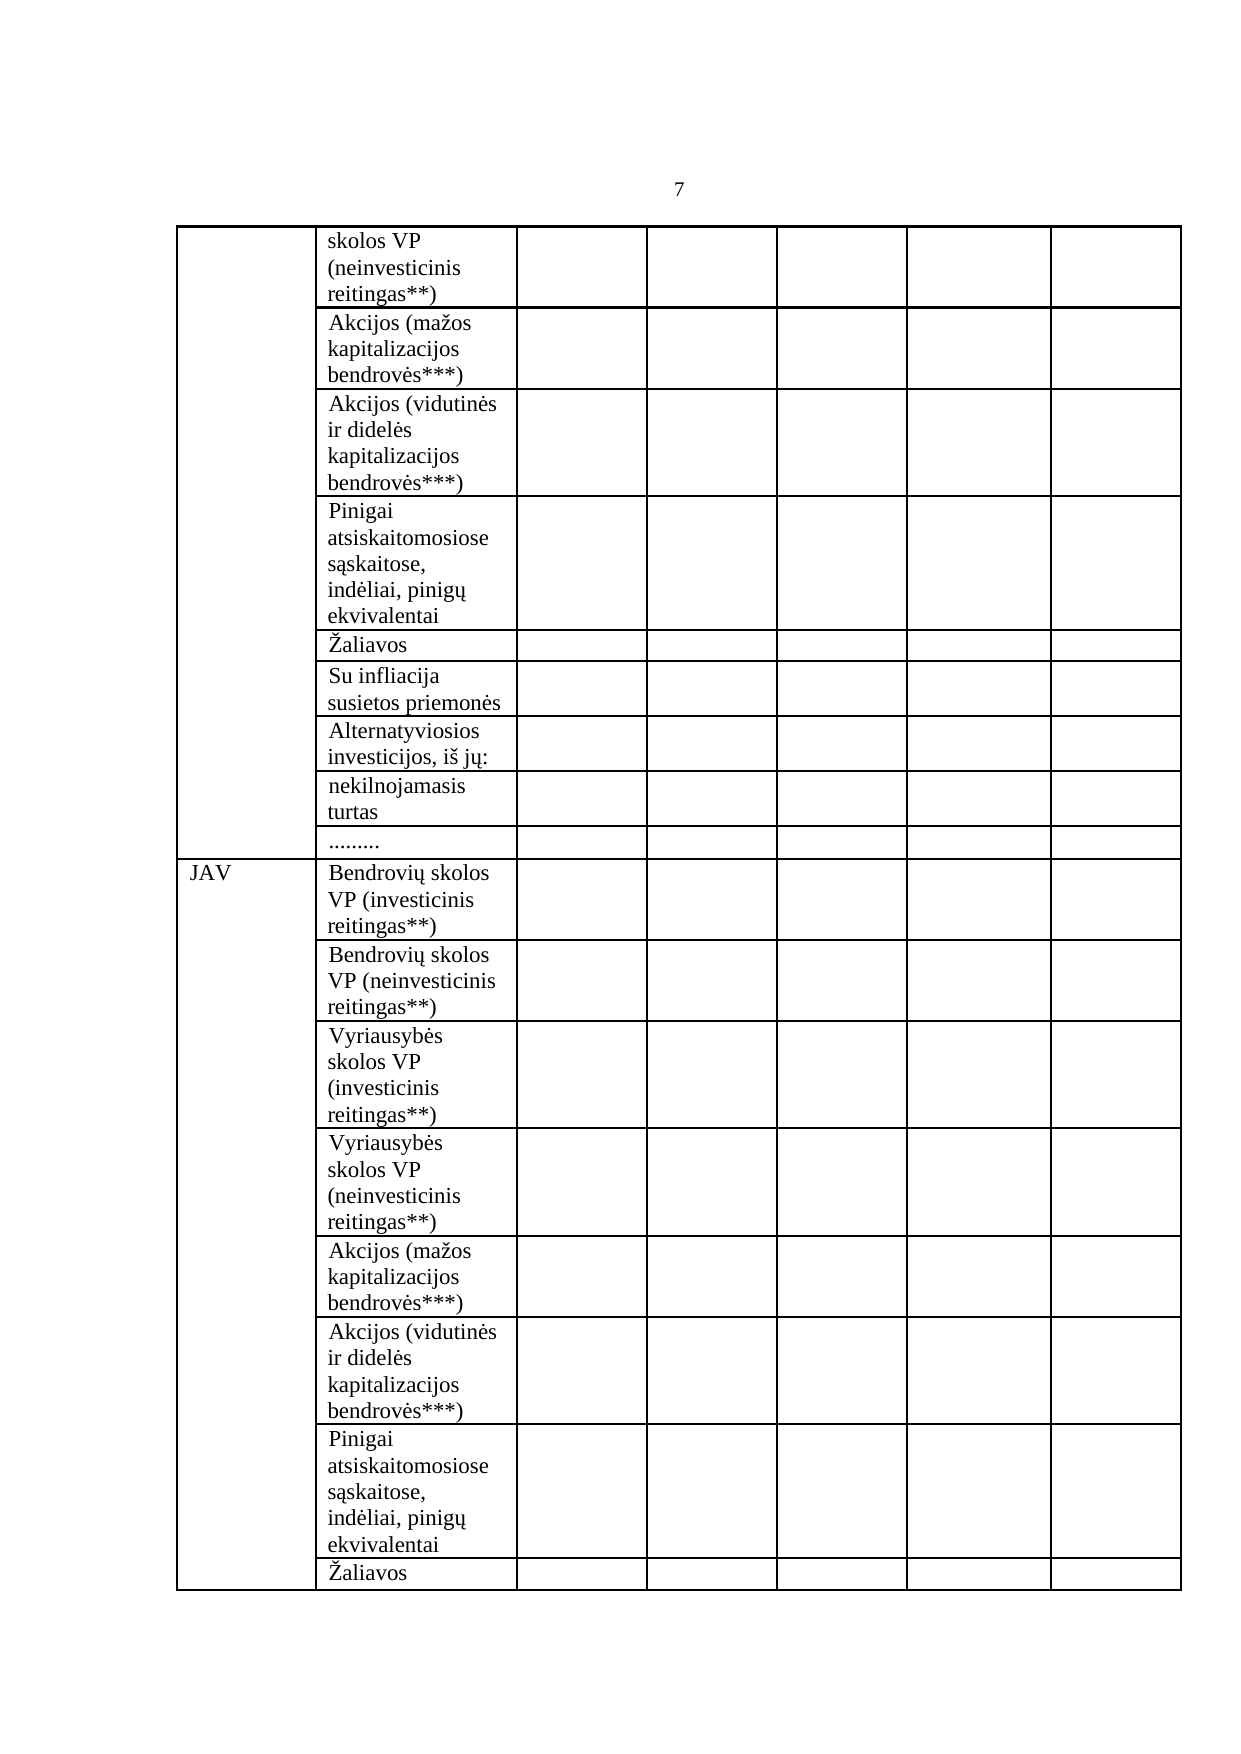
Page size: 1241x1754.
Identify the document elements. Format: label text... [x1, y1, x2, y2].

table_cell [908, 497, 1050, 629]
table_cell Alternatyviosios investicijos, iš jų: [317, 717, 516, 770]
table_cell nekilnojamasis turtas [317, 772, 516, 824]
table_cell Akcijos (mažos kapitalizacijos bendrovės***) [317, 309, 516, 388]
table_cell [908, 631, 1050, 660]
table_cell [518, 662, 646, 715]
table_cell [518, 860, 646, 938]
table_cell [1052, 1318, 1180, 1423]
table_cell [908, 1559, 1050, 1588]
table_cell [908, 309, 1050, 388]
table_cell [778, 631, 906, 660]
table_cell [908, 1129, 1050, 1235]
table_cell [1052, 717, 1180, 770]
table_cell [778, 717, 906, 770]
table_cell [908, 390, 1050, 495]
table_cell [648, 309, 776, 388]
table_cell [908, 662, 1050, 715]
table_cell Akcijos (vidutinės ir didelės kapitalizacijos bendrovės***) [317, 1318, 516, 1423]
table_cell Žaliavos [317, 1559, 516, 1588]
table_cell [908, 1237, 1050, 1316]
table_cell [518, 1237, 646, 1316]
table_cell [778, 827, 906, 857]
table_cell [518, 631, 646, 660]
table_cell Vyriausybės skolos VP (investicinis reitingas**) [317, 1022, 516, 1127]
table_cell [778, 772, 906, 824]
table_cell [778, 662, 906, 715]
table_cell [778, 497, 906, 629]
table_cell [648, 1425, 776, 1557]
table_cell [778, 390, 906, 495]
table_cell [518, 717, 646, 770]
table_cell [778, 1237, 906, 1316]
table_cell [648, 1022, 776, 1127]
table_cell [908, 228, 1050, 306]
table_cell [778, 941, 906, 1020]
table_cell Vyriausybės skolos VP (neinvesticinis reitingas**) [317, 1129, 516, 1235]
table_cell Akcijos (vidutinės ir didelės kapitalizacijos bendrovės***) [317, 390, 516, 495]
table_cell [648, 228, 776, 306]
table_cell ......... [317, 827, 516, 857]
table_cell [648, 860, 776, 938]
table_cell [1052, 1022, 1180, 1127]
table_cell [648, 717, 776, 770]
table_cell [1052, 662, 1180, 715]
table_cell [518, 1425, 646, 1557]
table_cell [1052, 1237, 1180, 1316]
table_cell Su infliacija susietos priemonės [317, 662, 516, 715]
table_cell [518, 309, 646, 388]
table_cell [648, 497, 776, 629]
table_cell Akcijos (mažos kapitalizacijos bendrovės***) [317, 1237, 516, 1316]
table_cell [648, 941, 776, 1020]
table_cell [908, 827, 1050, 857]
table_cell Žaliavos [317, 631, 516, 660]
table_cell [518, 941, 646, 1020]
table_cell [518, 827, 646, 857]
table_cell [1052, 1425, 1180, 1557]
table_cell [908, 717, 1050, 770]
table_cell [518, 1559, 646, 1588]
table_cell [648, 1318, 776, 1423]
table_cell [908, 1425, 1050, 1557]
table_cell [648, 1129, 776, 1235]
table_cell [518, 497, 646, 629]
table_cell [518, 390, 646, 495]
table_cell [648, 390, 776, 495]
table_cell [778, 309, 906, 388]
table_cell [648, 1237, 776, 1316]
table_cell [778, 1425, 906, 1557]
table_cell [1052, 860, 1180, 938]
table_cell [778, 860, 906, 938]
table_cell Pinigai atsiskaitomosiose sąskaitose, indėliai, pinigų ekvivalentai [317, 497, 516, 629]
table_cell [648, 772, 776, 824]
table_cell [1052, 827, 1180, 857]
table_cell Bendrovių skolos VP (investicinis reitingas**) [317, 860, 516, 938]
table_cell [1052, 390, 1180, 495]
table_cell [908, 860, 1050, 938]
table_cell [908, 1022, 1050, 1127]
table_cell [778, 1129, 906, 1235]
table_cell Bendrovių skolos VP (neinvesticinis reitingas**) [317, 941, 516, 1020]
table_cell JAV [178, 860, 315, 1588]
table_cell [518, 1022, 646, 1127]
table_cell [1052, 772, 1180, 824]
table_cell [908, 941, 1050, 1020]
table_cell [1052, 1129, 1180, 1235]
table_cell [1052, 309, 1180, 388]
table_cell [648, 631, 776, 660]
table_cell [178, 228, 315, 857]
table_cell [1052, 941, 1180, 1020]
table_cell skolos VP (neinvesticinis reitingas**) [317, 228, 516, 306]
table_cell [1052, 228, 1180, 306]
table_cell [778, 1318, 906, 1423]
table_cell [1052, 631, 1180, 660]
table_cell [518, 772, 646, 824]
table_cell [648, 1559, 776, 1588]
table_cell [778, 1559, 906, 1588]
table_cell [648, 662, 776, 715]
table_cell [908, 1318, 1050, 1423]
table_cell [518, 1129, 646, 1235]
table_cell [778, 1022, 906, 1127]
table_cell [518, 1318, 646, 1423]
table_cell [908, 772, 1050, 824]
table_cell [1052, 1559, 1180, 1588]
table_cell Pinigai atsiskaitomosiose sąskaitose, indėliai, pinigų ekvivalentai [317, 1425, 516, 1557]
table_cell [1052, 497, 1180, 629]
table_cell [778, 228, 906, 306]
table_cell [648, 827, 776, 857]
table_cell [518, 228, 646, 306]
